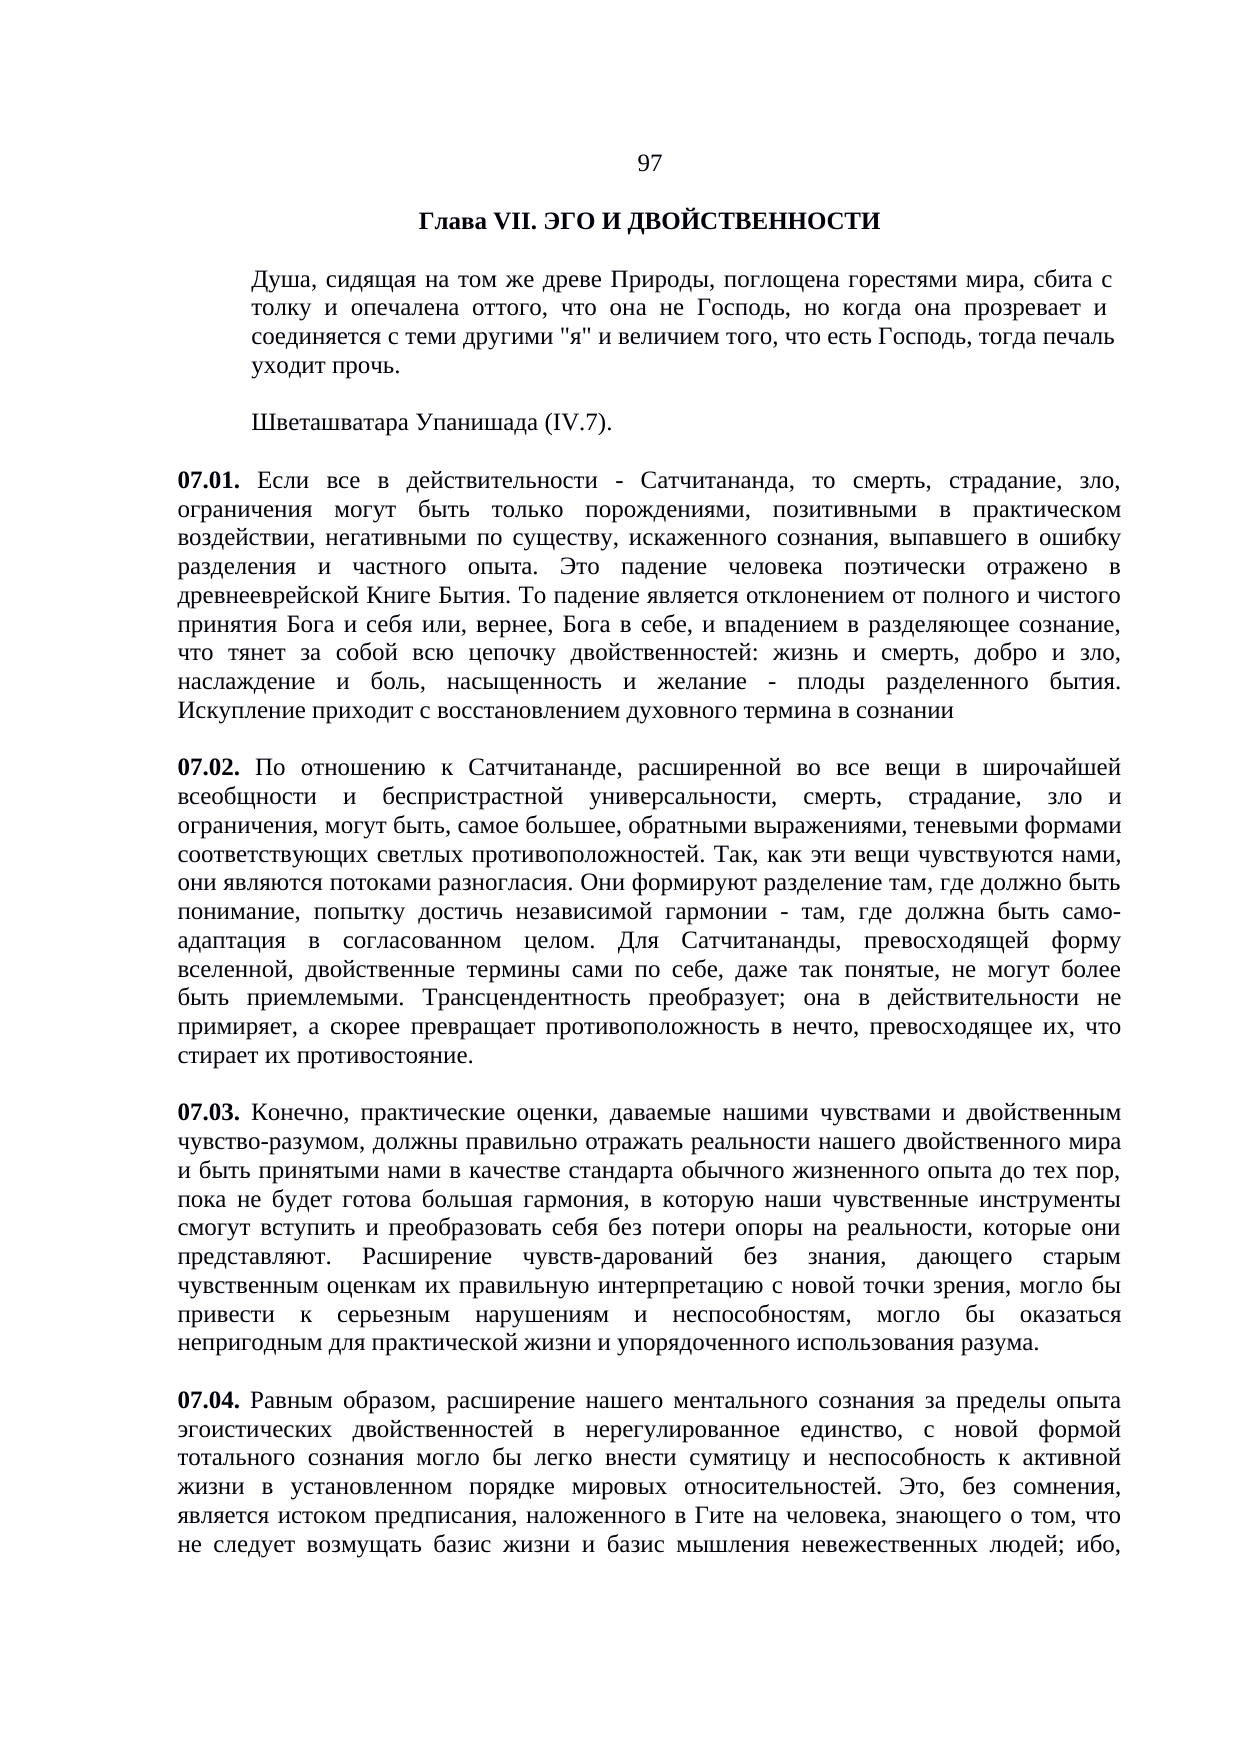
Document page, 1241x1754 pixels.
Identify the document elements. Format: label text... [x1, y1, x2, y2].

text Шветашватара Упанишада (IV.7). [177, 407, 1122, 436]
text Глава VII. ЭГО И ДВОЙСТВЕННОСТИ [177, 206, 1122, 235]
text Душа, сидящая на том же древе Природы, поглощена горестями мира, сбита с толку и опечалена оттого, что она не Господь, но когда она прозревает и соединяется с теми другими "я" и величием того, что есть Господь, тогда печаль уходит прочь. [177, 264, 1122, 379]
text 07.02. По отношению к Сатчитананде, расширенной во все вещи в широчайшей всеобщности и беспристрастной универсальности, смерть, страдание, зло и ограничения, могут быть, самое большее, обратными выражениями, теневыми формами соответствующих светлых противоположностей. Так, как эти вещи чувствуются нами, они являются потоками разногласия. Они формируют разделение там, где должно быть понимание, попытку достичь независимой гармонии - там, где должна быть само-адаптация в согласованном целом. Для Сатчитананды, превосходящей форму вселенной, двойственные термины сами по себе, даже так понятые, не могут более быть приемлемыми. Трансцендентность преобразует; она в действительности не примиряет, а скорее превращает противоположность в нечто, превосходящее их, что стирает их противостояние. [177, 752, 1122, 1069]
text 07.03. Конечно, практические оценки, даваемые нашими чувствами и двойственным чувство-разумом, должны правильно отражать реальности нашего двойственного мира и быть принятыми нами в качестве стандарта обычного жизненного опыта до тех пор, пока не будет готова большая гармония, в которую наши чувственные инструменты смогут вступить и преобразовать себя без потери опоры на реальности, которые они представляют. Расширение чувств-дарований без знания, дающего старым чувственным оценкам их правильную интерпретацию с новой точки зрения, могло бы привести к серьезным нарушениям и неспособностям, могло бы оказаться непригодным для практической жизни и упорядоченного использования разума. [177, 1097, 1122, 1356]
text 07.01. Если все в действительности - Сатчитананда, то смерть, страдание, зло, ограничения могут быть только порождениями, позитивными в практическом воздействии, негативными по существу, искаженного сознания, выпавшего в ошибку разделения и частного опыта. Это падение человека поэтически отражено в древнееврейской Книге Бытия. То падение является отклонением от полного и чистого принятия Бога и себя или, вернее, Бога в себе, и впадением в разделяющее сознание, что тянет за собой всю цепочку двойственностей: жизнь и смерть, добро и зло, наслаждение и боль, насыщенность и желание - плоды разделенного бытия. Искупление приходит с восстановлением духовного термина в сознании [177, 465, 1122, 724]
text 07.04. Равным образом, расширение нашего ментального сознания за пределы опыта эгоистических двойственностей в нерегулированное единство, с новой формой тотального сознания могло бы легко внести сумятицу и неспособность к активной жизни в установленном порядке мировых относительностей. Это, без сомнения, является истоком предписания, наложенного в Гите на человека, знающего о том, что не следует возмущать базис жизни и базис мышления невежественных людей; ибо, [177, 1385, 1122, 1557]
